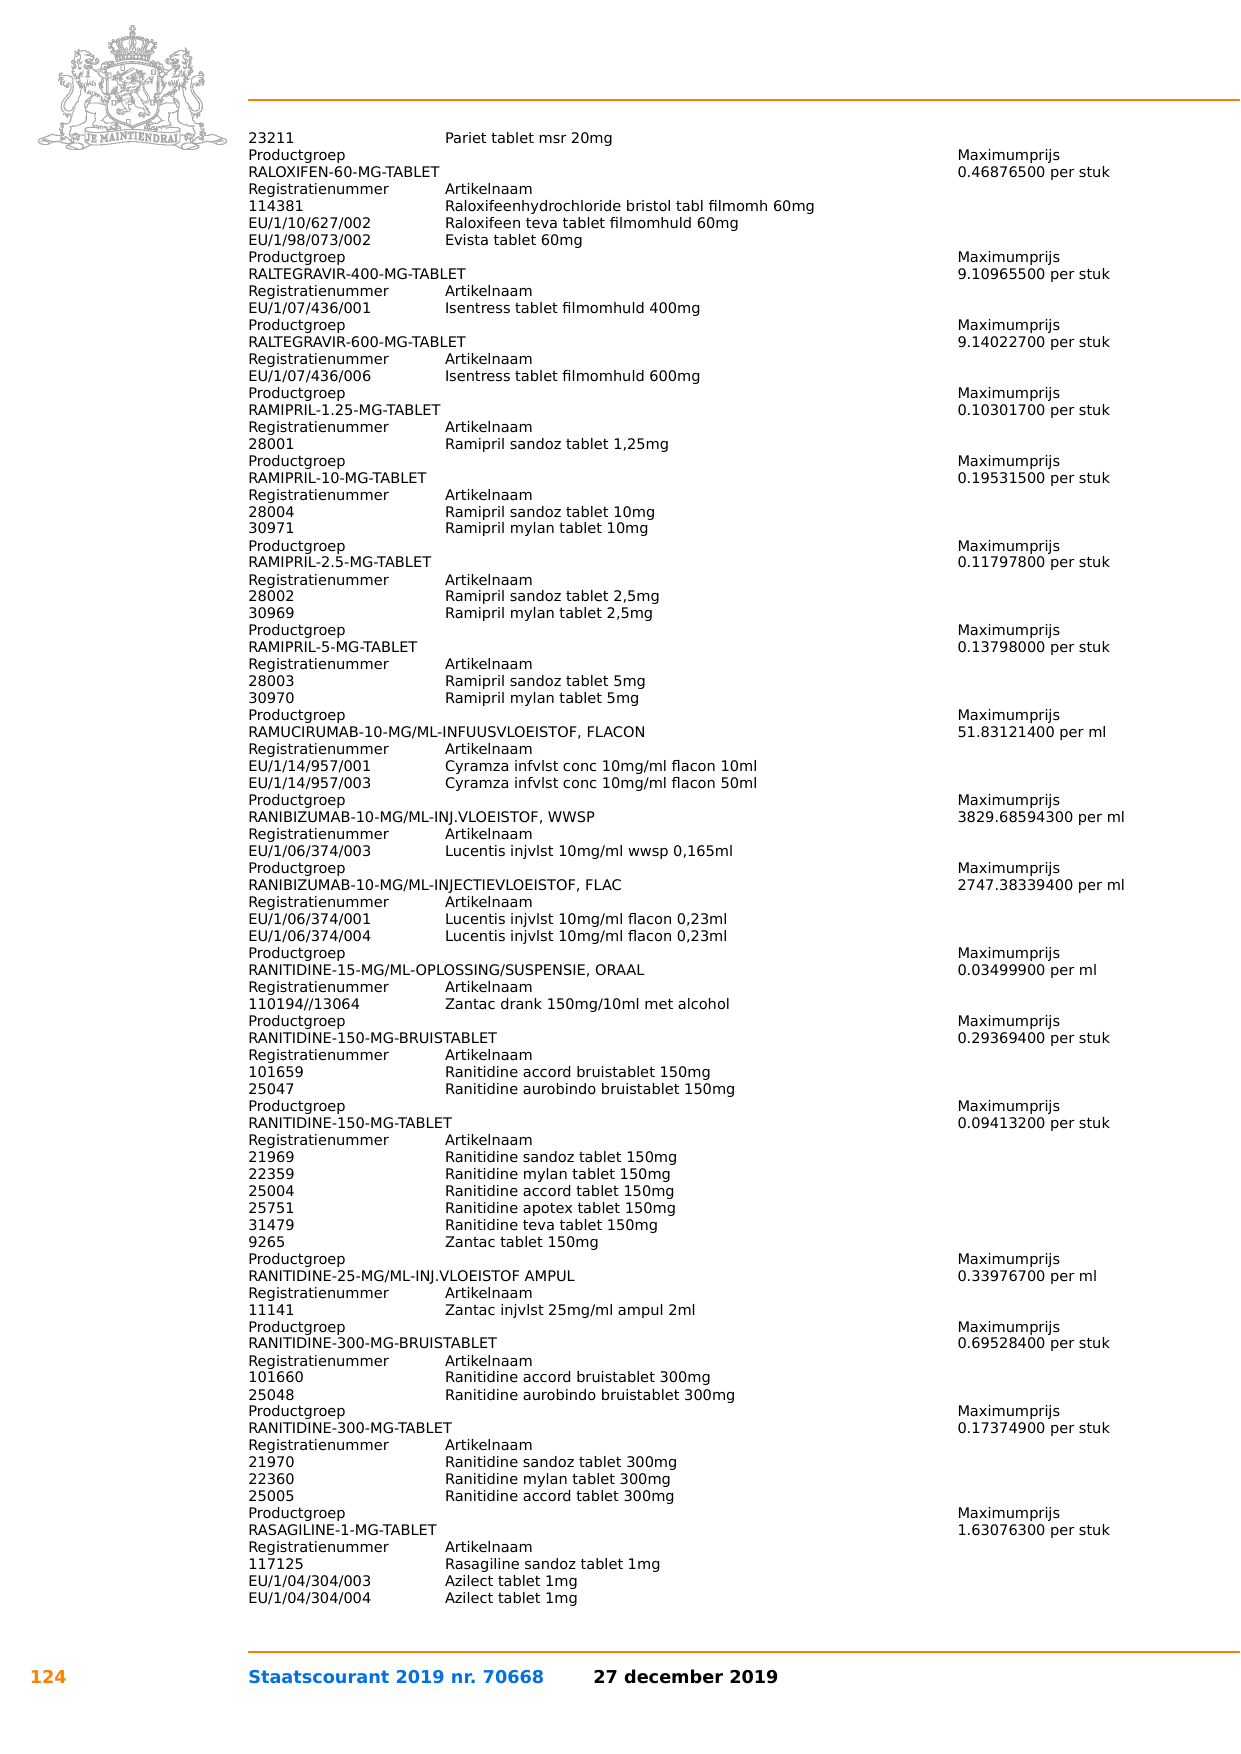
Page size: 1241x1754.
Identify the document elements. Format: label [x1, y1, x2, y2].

picture [38, 25, 227, 150]
